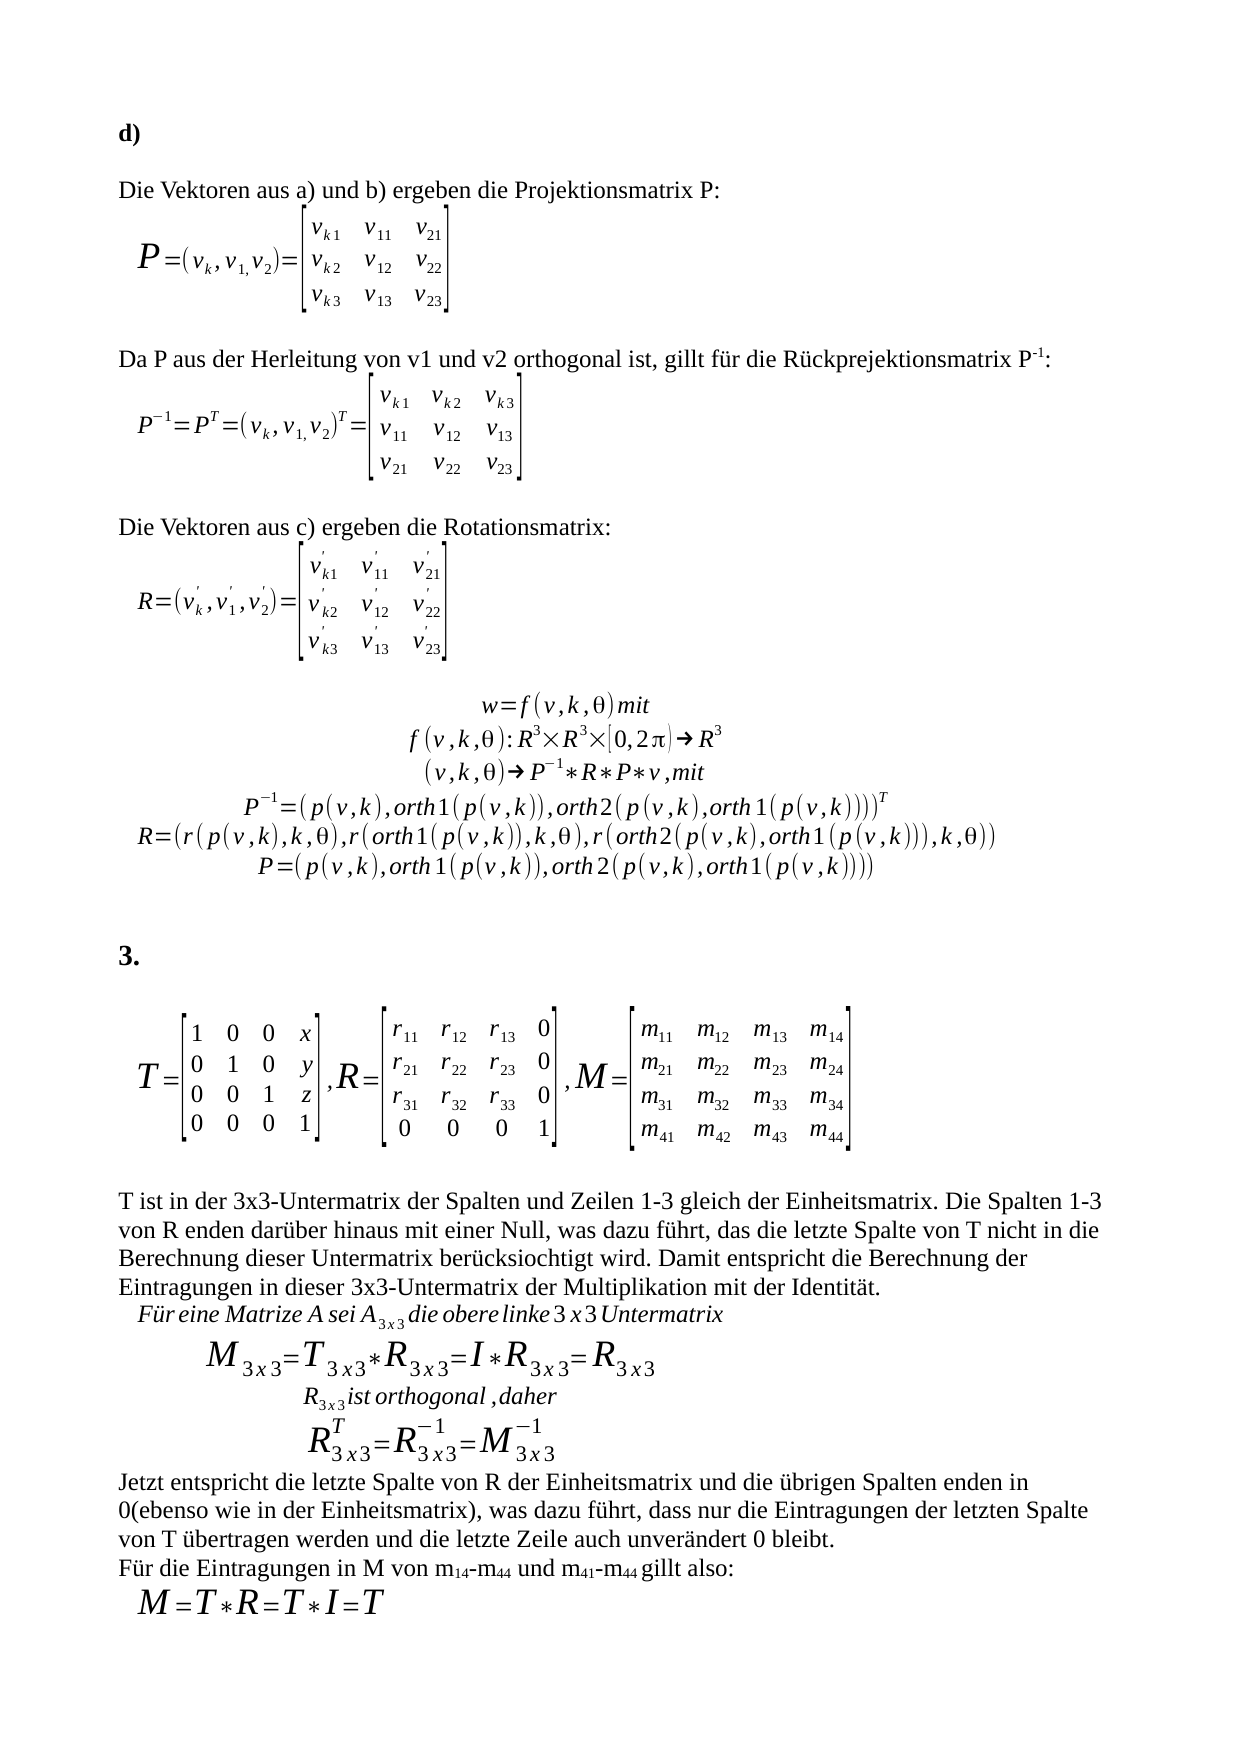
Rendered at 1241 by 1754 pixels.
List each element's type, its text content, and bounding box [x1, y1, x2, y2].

text T ist in der 3x3-Untermatrix der Spalten und Zeilen 1-3 gleich der Einheitsmatrix. Die Spalten 1-3 von R enden darüber hinaus mit einer Null, was dazu führt, das die letzte Spalte von T nicht in die Berechnung dieser Untermatrix berücksiochtigt wird. Damit entspricht die Berechnung der Eintragungen in dieser 3x3-Untermatrix der Multiplikation mit der Identität. [118, 1186, 1122, 1301]
text Jetzt entspricht die letzte Spalte von R der Einheitsmatrix und die übrigen Spalten enden in 0(ebenso wie in der Einheitsmatrix), was dazu führt, dass nur die Eintragungen der letzten Spalte von T übertragen werden und die letzte Zeile auch unverändert 0 bleibt. [118, 1467, 1122, 1553]
text Für die Eintragungen in M von m14-m44 und m41-m44 gillt also: [118, 1553, 1122, 1582]
text Die Vektoren aus c) ergeben die Rotationsmatrix: [118, 512, 1122, 541]
text Da P aus der Herleitung von v1 und v2 orthogonal ist, gillt für die Rückprejektionsmatrix P-1: [118, 344, 1122, 372]
text 3. [118, 938, 1122, 972]
text Die Vektoren aus a) und b) ergeben die Projektionsmatrix P: [118, 176, 1122, 204]
text d) [118, 118, 1122, 147]
